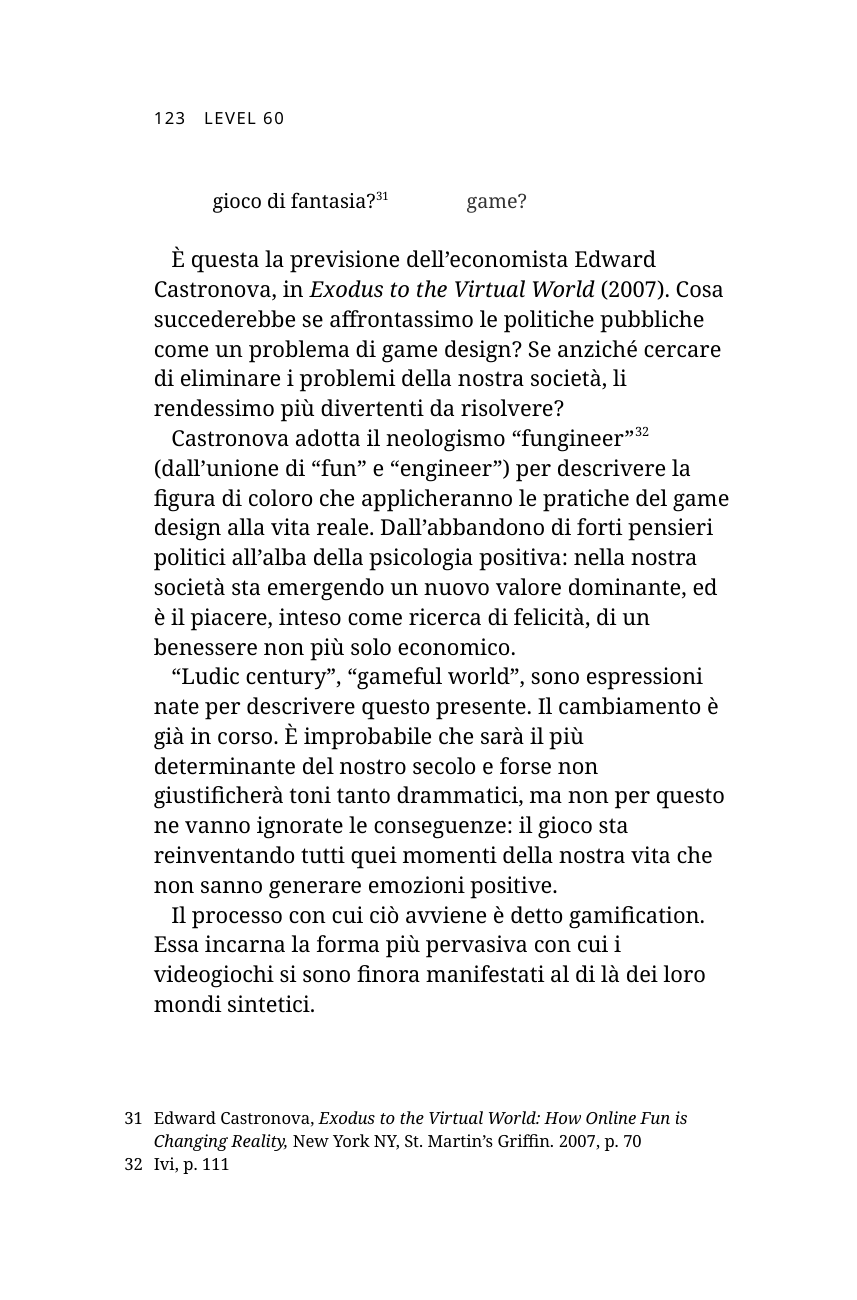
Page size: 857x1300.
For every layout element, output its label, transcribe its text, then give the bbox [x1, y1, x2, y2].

text Ivi, p. 111 [124, 1152, 732, 1175]
text È questa la previsione dell’economista Edward Castronova, in Exodus to the Virtual World (2007). Cosa succederebbe se affrontassimo le politiche pubbliche come un problema di game design? Se anziché cercare di eliminare i problemi della nostra società, li rendessimo più divertenti da risolvere? [153, 244, 732, 423]
table_header game? [449, 159, 678, 244]
text Castronova adotta il neologismo “fungineer” (dall’unione di “fun” e “engineer”) per descrivere la figura di coloro che applicheranno le pratiche del game design alla vita reale. Dall’abbandono di forti pensieri politici all’alba della psicologia positiva: nella nostra società sta emergendo un nuovo valore dominante, ed è il piacere, inteso come ricerca di felicità, di un benessere non più solo economico. [153, 423, 732, 661]
text Il processo con cui ciò avviene è detto gamification. Essa incarna la forma più pervasiva con cui i videogiochi si sono finora manifestati al di là dei loro mondi sintetici. [153, 899, 732, 1019]
text “Ludic century”, “gameful world”, sono espressioni nate per descrivere questo presente. Il cambiamento è già in corso. È improbabile che sarà il più determinante del nostro secolo e forse non giustificherà toni tanto drammatici, ma non per questo ne vanno ignorate le conseguenze: il gioco sta reinventando tutti quei momenti della nostra vita che non sanno generare emozioni positive. [153, 661, 732, 899]
table_header gioco di fantasia? [207, 159, 449, 244]
